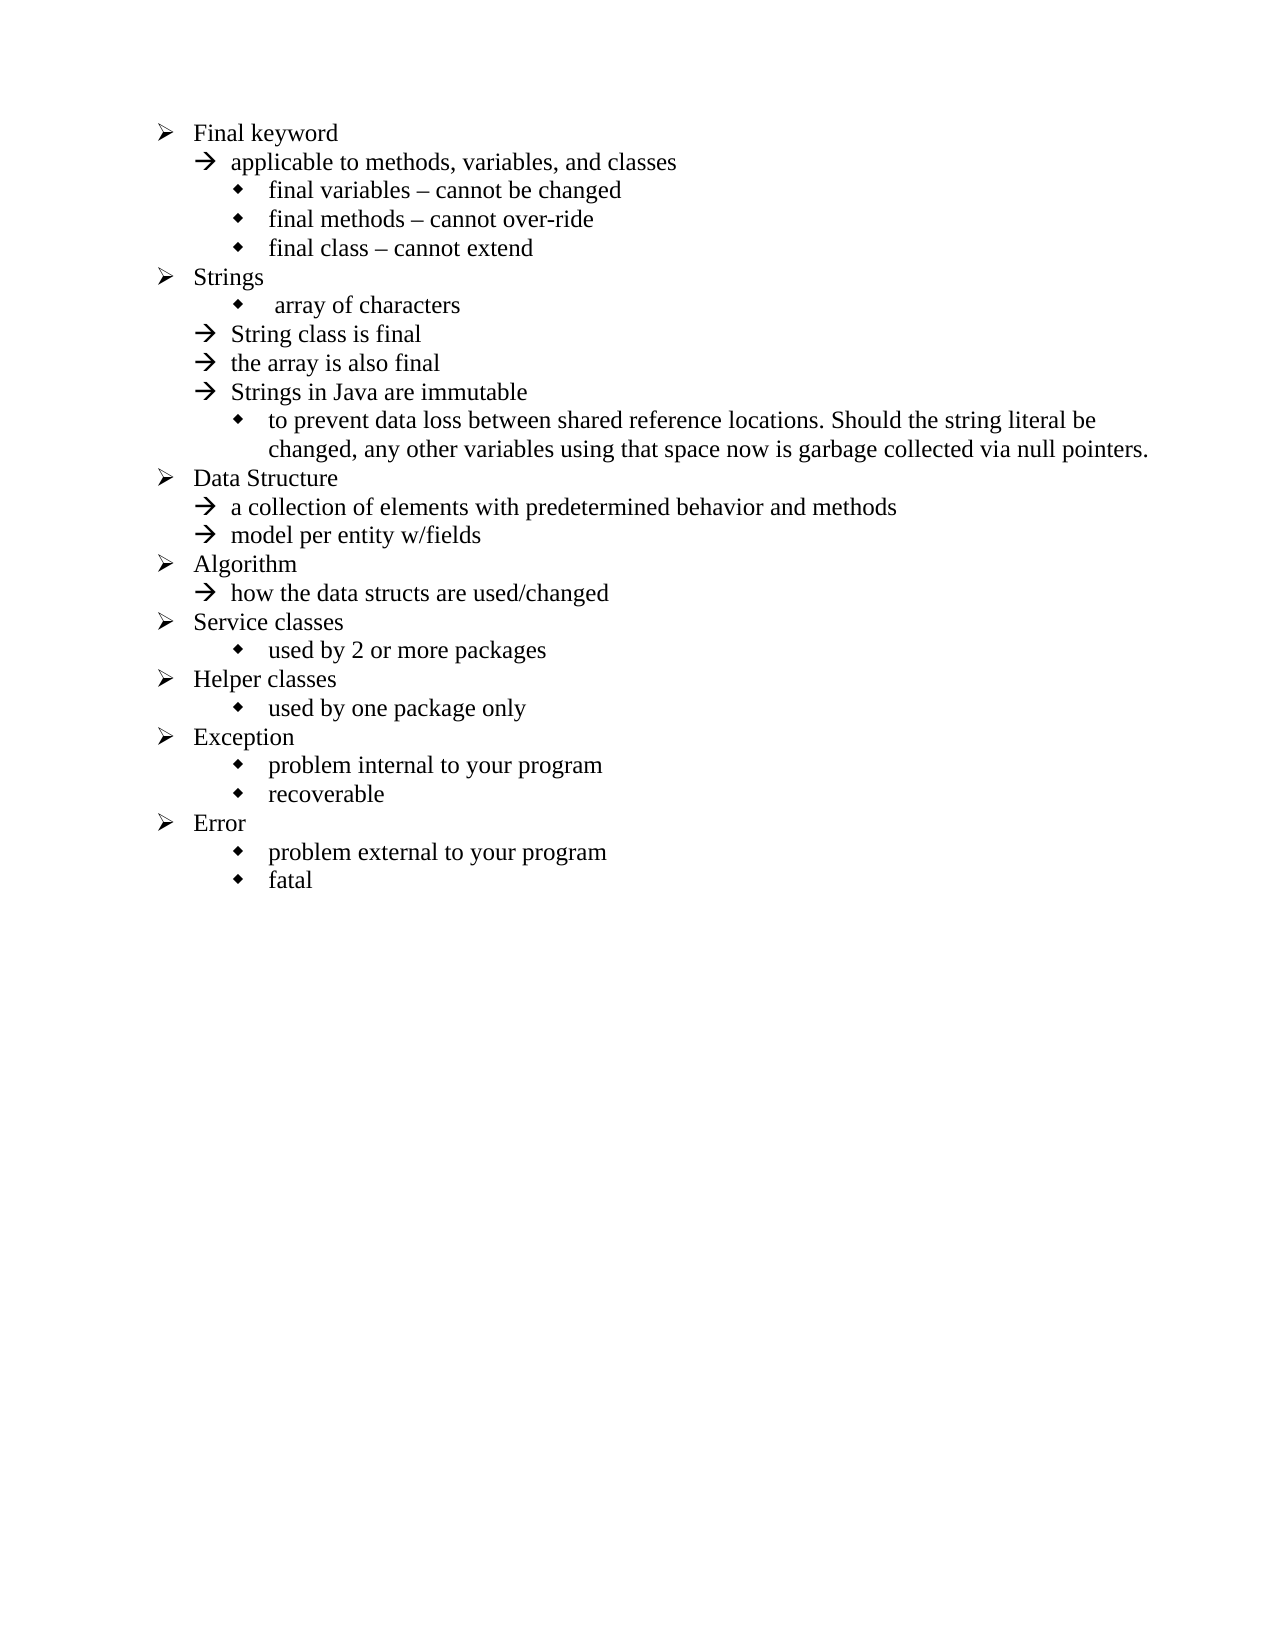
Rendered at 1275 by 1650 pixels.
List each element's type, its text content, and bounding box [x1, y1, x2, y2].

list Strings [156, 262, 1157, 291]
list used by 2 or more packages [231, 636, 1157, 664]
list Data Structure [156, 463, 1157, 492]
list a collection of elements with predetermined behavior and methods [193, 492, 1157, 521]
list recoverable [231, 779, 1157, 808]
list Strings in Java are immutable [193, 377, 1157, 406]
list String class is final [193, 319, 1157, 348]
list how the data structs are used/changed [193, 578, 1157, 607]
list Algorithm [156, 549, 1157, 578]
list Final keyword [156, 118, 1157, 147]
list problem internal to your program [231, 751, 1157, 779]
list Error [156, 808, 1157, 837]
list used by one package only [231, 693, 1157, 722]
list applicable to methods, variables, and classes [193, 147, 1157, 176]
list fatal [231, 866, 1157, 894]
list final class – cannot extend [231, 233, 1157, 262]
list Helper classes [156, 664, 1157, 693]
list Service classes [156, 607, 1157, 636]
list problem external to your program [231, 837, 1157, 866]
list array of characters [231, 291, 1157, 319]
list model per entity w/fields [193, 521, 1157, 549]
list Exception [156, 722, 1157, 751]
list the array is also final [193, 348, 1157, 377]
list final methods – cannot over-ride [231, 204, 1157, 233]
list to prevent data loss between shared reference locations. Should the string literal be changed, any other variables using that space now is garbage collected via null pointers. [231, 406, 1157, 463]
list final variables – cannot be changed [231, 176, 1157, 204]
